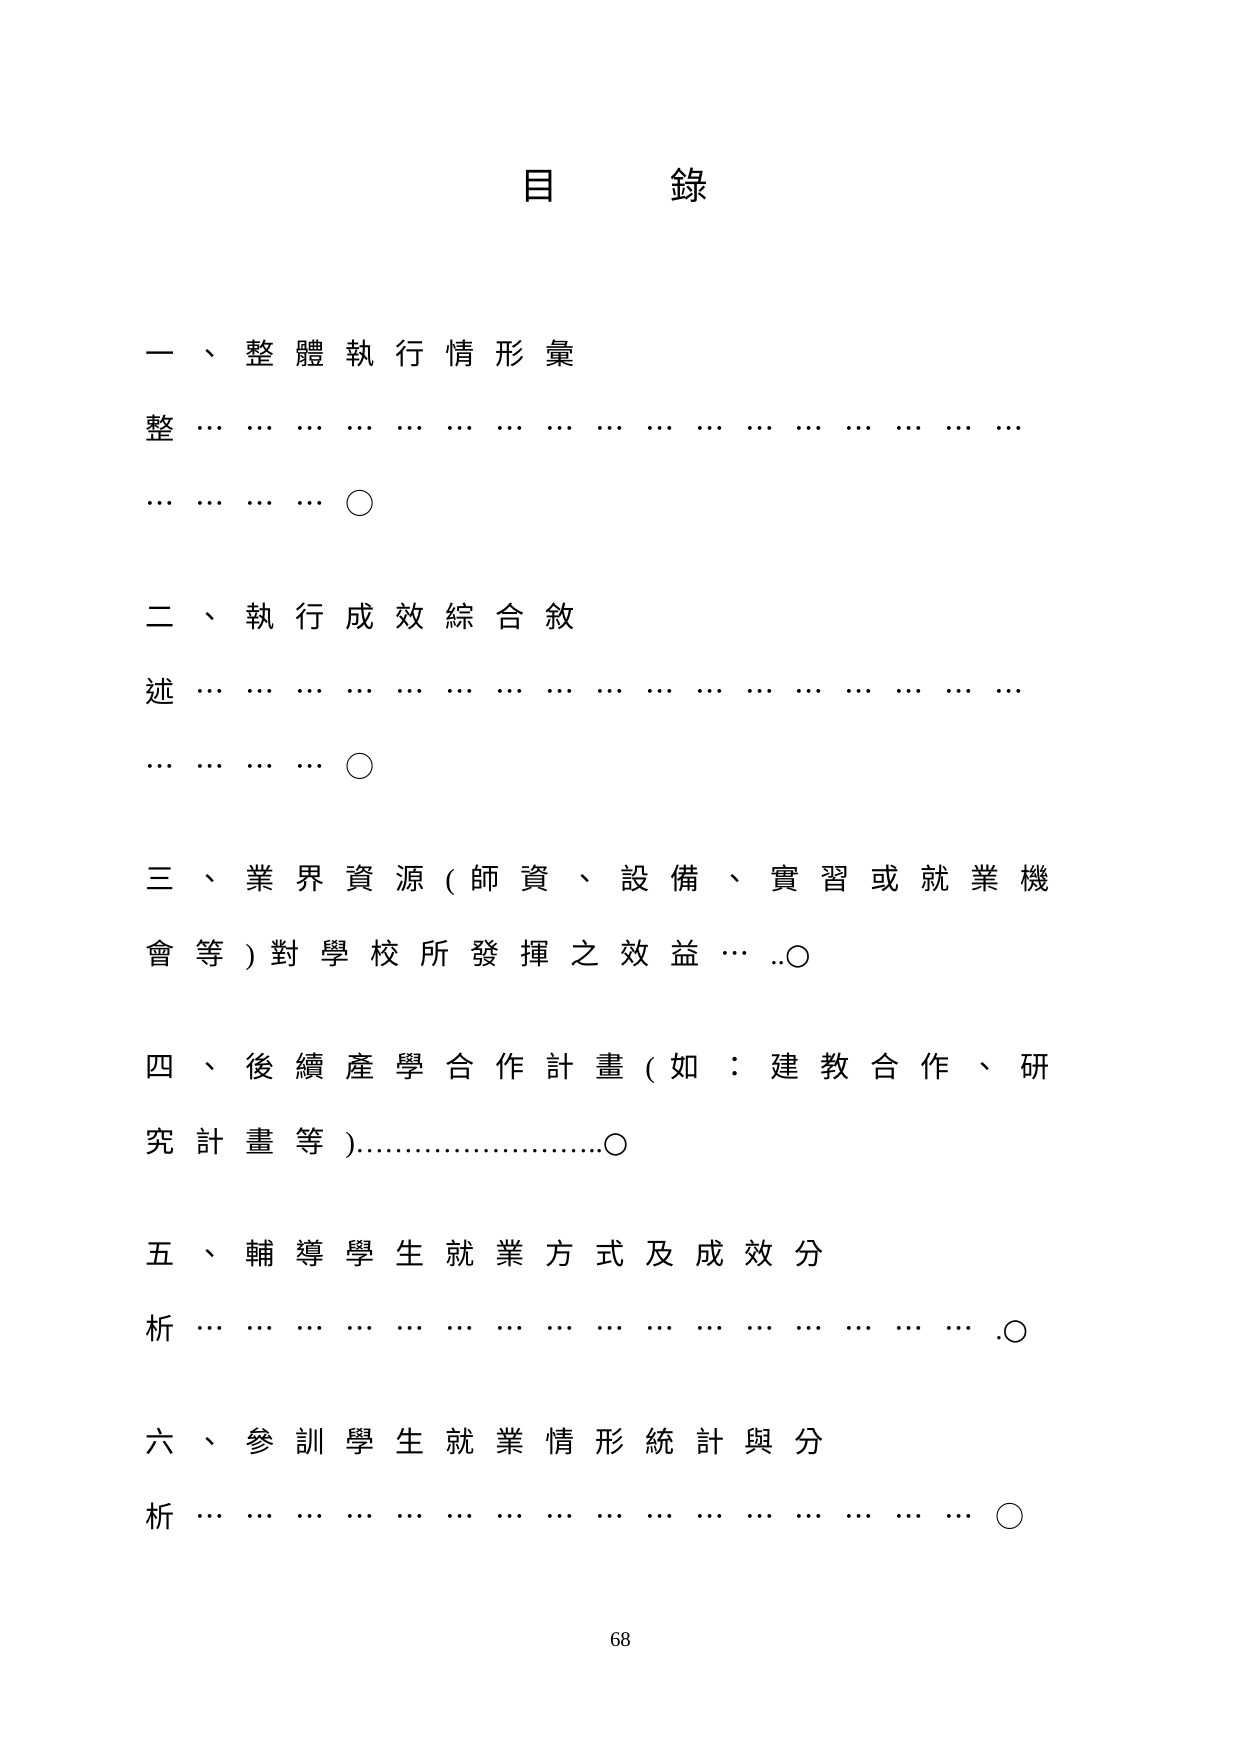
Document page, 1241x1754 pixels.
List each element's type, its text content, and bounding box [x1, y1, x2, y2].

text 二、執行成效綜合敘述………………………………………………………○ [145, 577, 1082, 802]
text 五、輔導學生就業方式及成效分析………………………………………….○ [145, 1214, 1082, 1364]
text 一、整體執行情形彙整………………………………………………………○ [145, 314, 1082, 539]
text 三、業界資源(師資、設備、實習或就業機會等)對學校所發揮之效益…..○ [145, 839, 1082, 989]
text 六、參訓學生就業情形統計與分析…………………………………………○ [145, 1402, 1082, 1552]
text 四、後續產學合作計畫(如：建教合作、研究計畫等)……………………..○ [145, 1027, 1082, 1177]
text 目 錄 [145, 146, 1095, 221]
